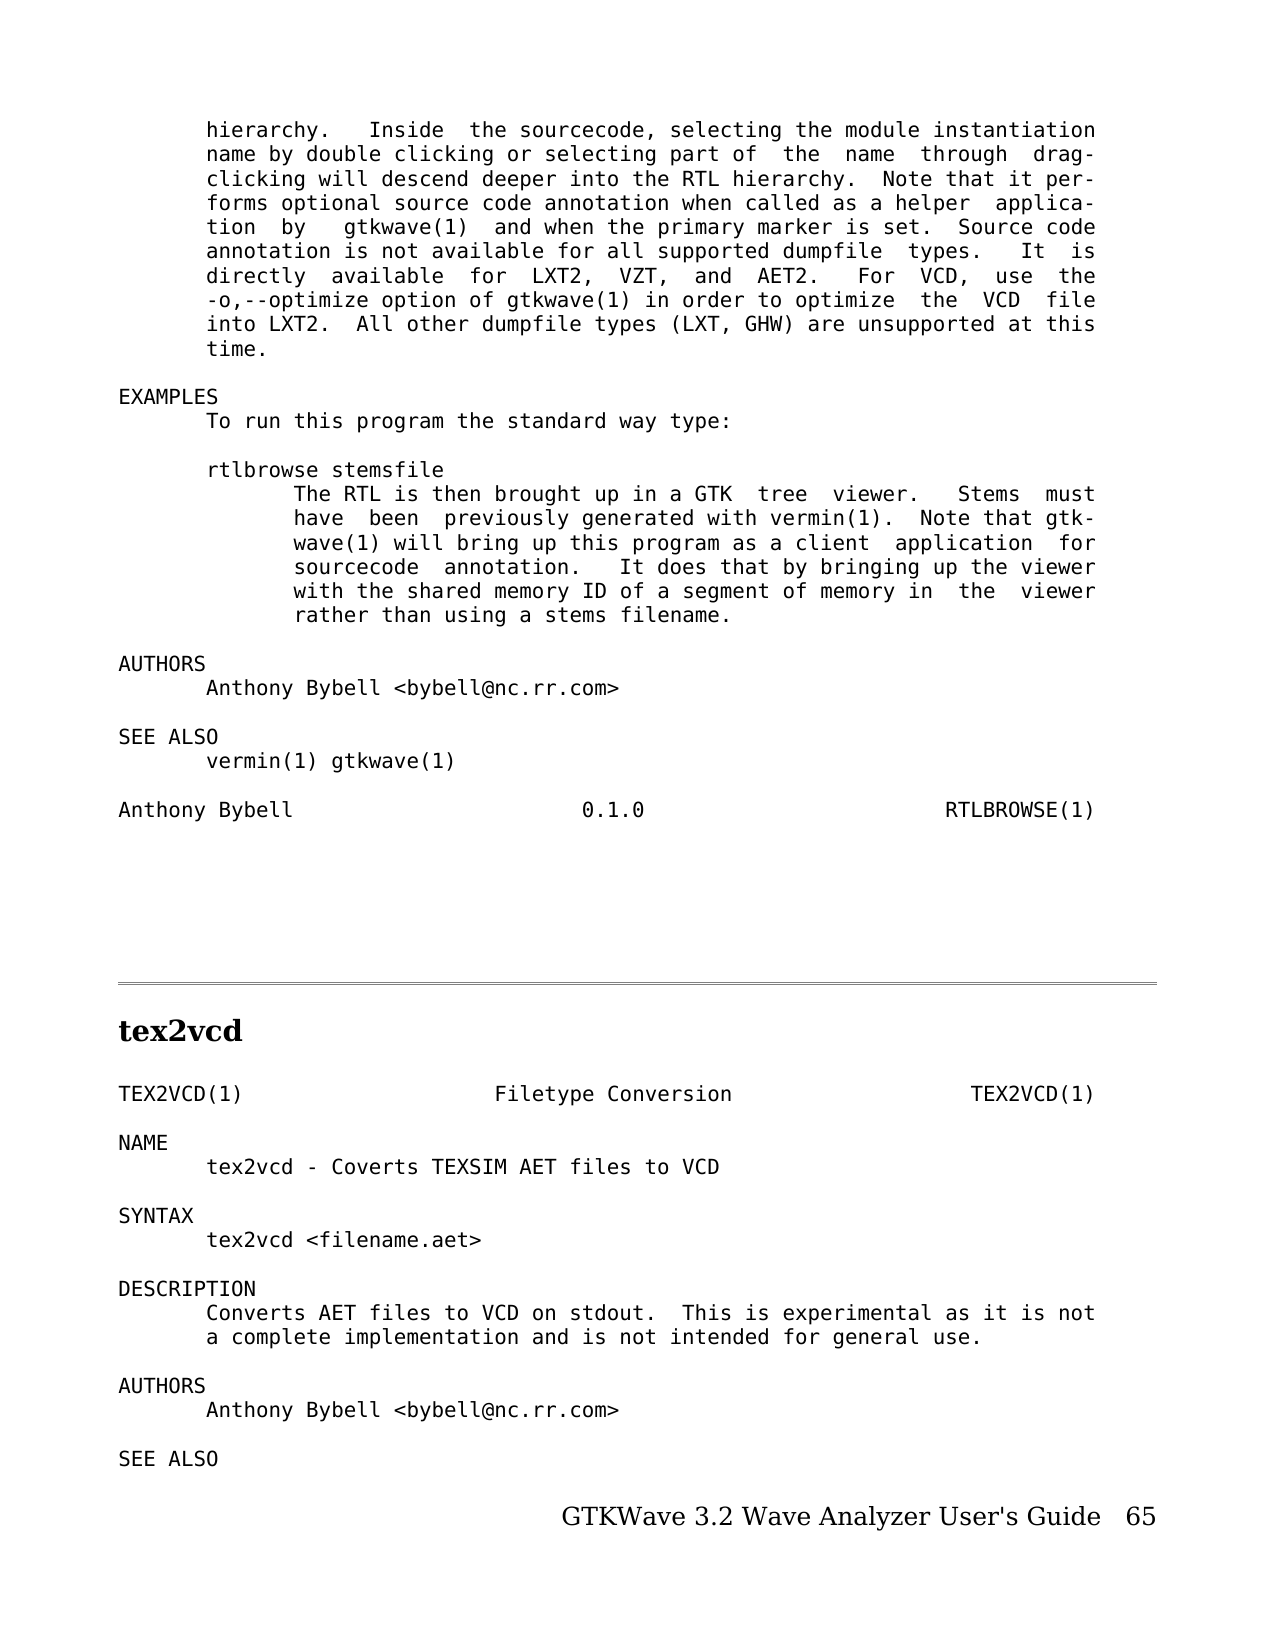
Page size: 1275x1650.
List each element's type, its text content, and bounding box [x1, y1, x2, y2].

text NAME [118, 1131, 1157, 1155]
text time. [118, 337, 1157, 361]
text To run this program the standard way type: [118, 409, 1157, 434]
text directly available for LXT2, VZT, and AET2. For VCD, use the [118, 264, 1157, 288]
text sourcecode annotation. It does that by bringing up the viewer [118, 555, 1157, 579]
text EXAMPLES [118, 385, 1157, 409]
text annotation is not available for all supported dumpfile types. It is [118, 239, 1157, 264]
text Anthony Bybell <bybell@nc.rr.com> [118, 676, 1157, 701]
text have been previously generated with vermin(1). Note that gtk- [118, 506, 1157, 531]
text DESCRIPTION [118, 1277, 1157, 1301]
text name by double clicking or selecting part of the name through drag- [118, 142, 1157, 167]
text tex2vcd [118, 1014, 1157, 1048]
text SEE ALSO [118, 1447, 1157, 1471]
text AUTHORS [118, 652, 1157, 676]
text Anthony Bybell 0.1.0 RTLBROWSE(1) [118, 798, 1157, 822]
text rather than using a stems filename. [118, 603, 1157, 628]
text SYNTAX [118, 1204, 1157, 1228]
text TEX2VCD(1) Filetype Conversion TEX2VCD(1) [118, 1082, 1157, 1107]
text vermin(1) gtkwave(1) [118, 749, 1157, 773]
text wave(1) will bring up this program as a client application for [118, 531, 1157, 555]
text with the shared memory ID of a segment of memory in the viewer [118, 579, 1157, 603]
text tion by gtkwave(1) and when the primary marker is set. Source code [118, 215, 1157, 239]
text rtlbrowse stemsfile [118, 458, 1157, 482]
text tex2vcd - Coverts TEXSIM AET files to VCD [118, 1155, 1157, 1179]
text Anthony Bybell <bybell@nc.rr.com> [118, 1398, 1157, 1422]
text clicking will descend deeper into the RTL hierarchy. Note that it per- [118, 167, 1157, 191]
text SEE ALSO [118, 725, 1157, 749]
text -o,--optimize option of gtkwave(1) in order to optimize the VCD file [118, 288, 1157, 312]
text a complete implementation and is not intended for general use. [118, 1325, 1157, 1349]
text forms optional source code annotation when called as a helper applica- [118, 191, 1157, 215]
text Converts AET files to VCD on stdout. This is experimental as it is not [118, 1301, 1157, 1325]
text hierarchy. Inside the sourcecode, selecting the module instantiation [118, 118, 1157, 142]
text The RTL is then brought up in a GTK tree viewer. Stems must [118, 482, 1157, 506]
text tex2vcd <filename.aet> [118, 1228, 1157, 1252]
text AUTHORS [118, 1374, 1157, 1398]
text into LXT2. All other dumpfile types (LXT, GHW) are unsupported at this [118, 312, 1157, 337]
